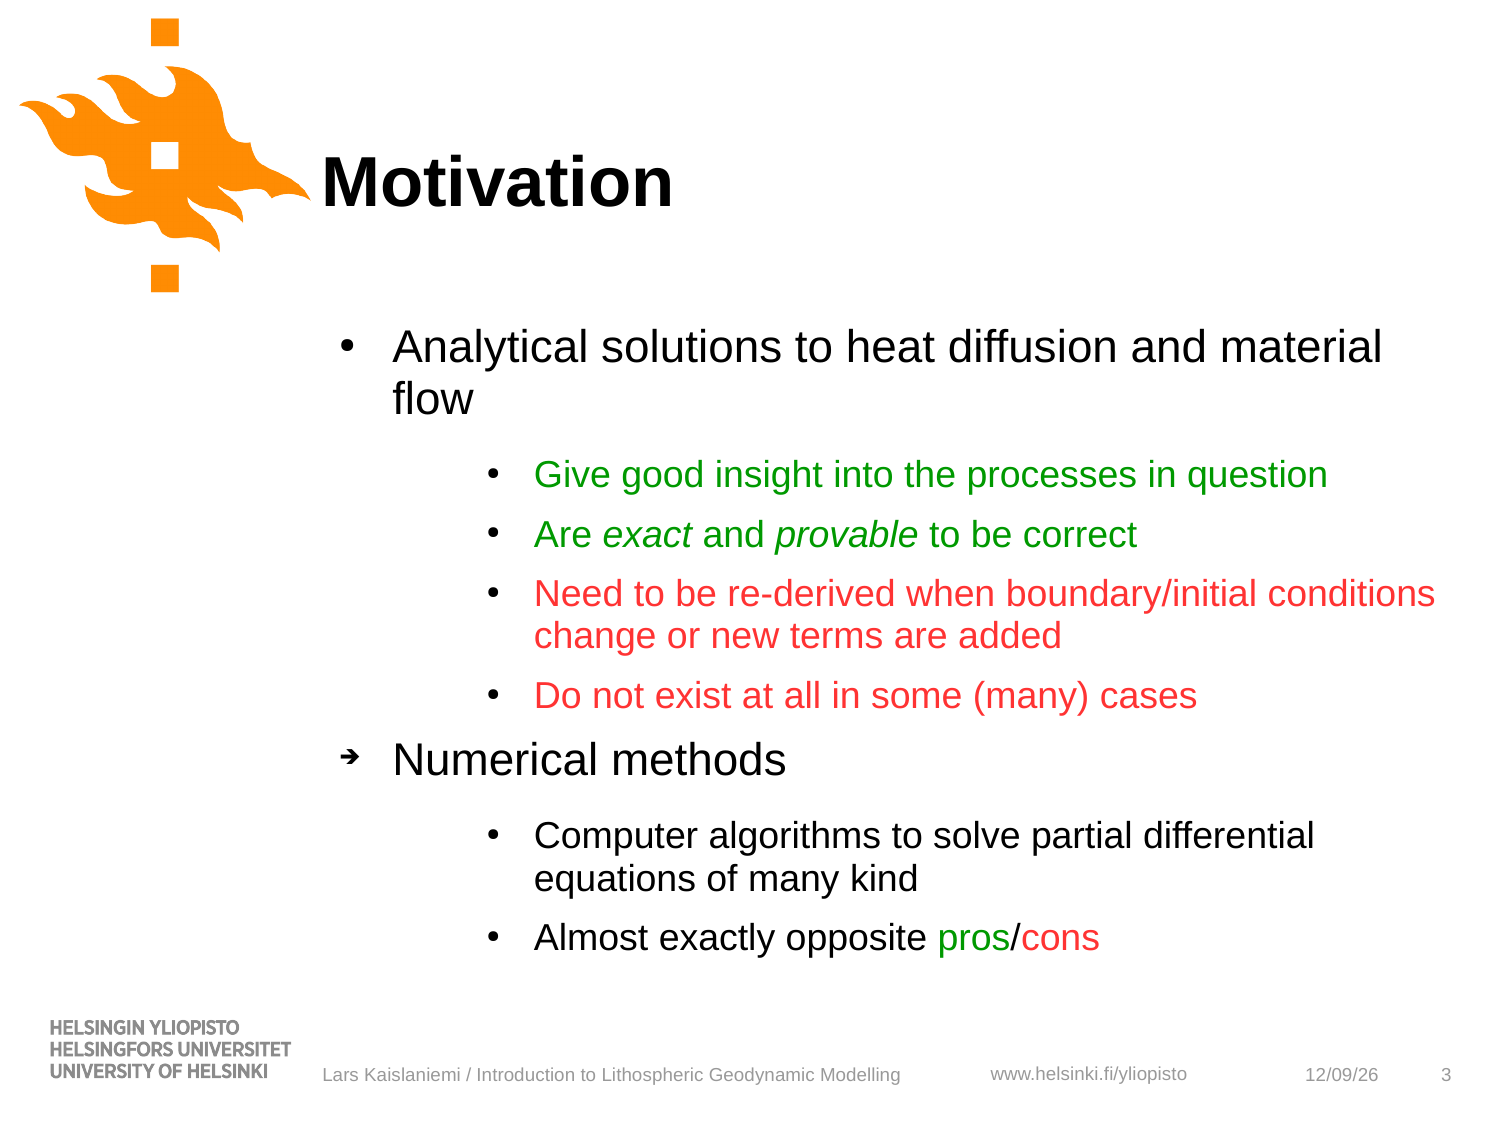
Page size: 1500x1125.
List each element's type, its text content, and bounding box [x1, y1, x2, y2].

picture [0, 0, 337, 318]
picture [32, 1001, 309, 1096]
title Motivation [321, 87, 1447, 276]
list Analytical solutions to heat diffusion and material flow Give good insight into the processes in question Are exact and provable to be correct Need to be re-derived when boundary/initial conditions change or new terms are added Do not exist at all in some (many) cases Numerical methods Computer algorithms to solve partial differential equations of many kind Almost exactly opposite pros/cons [321, 321, 1447, 974]
